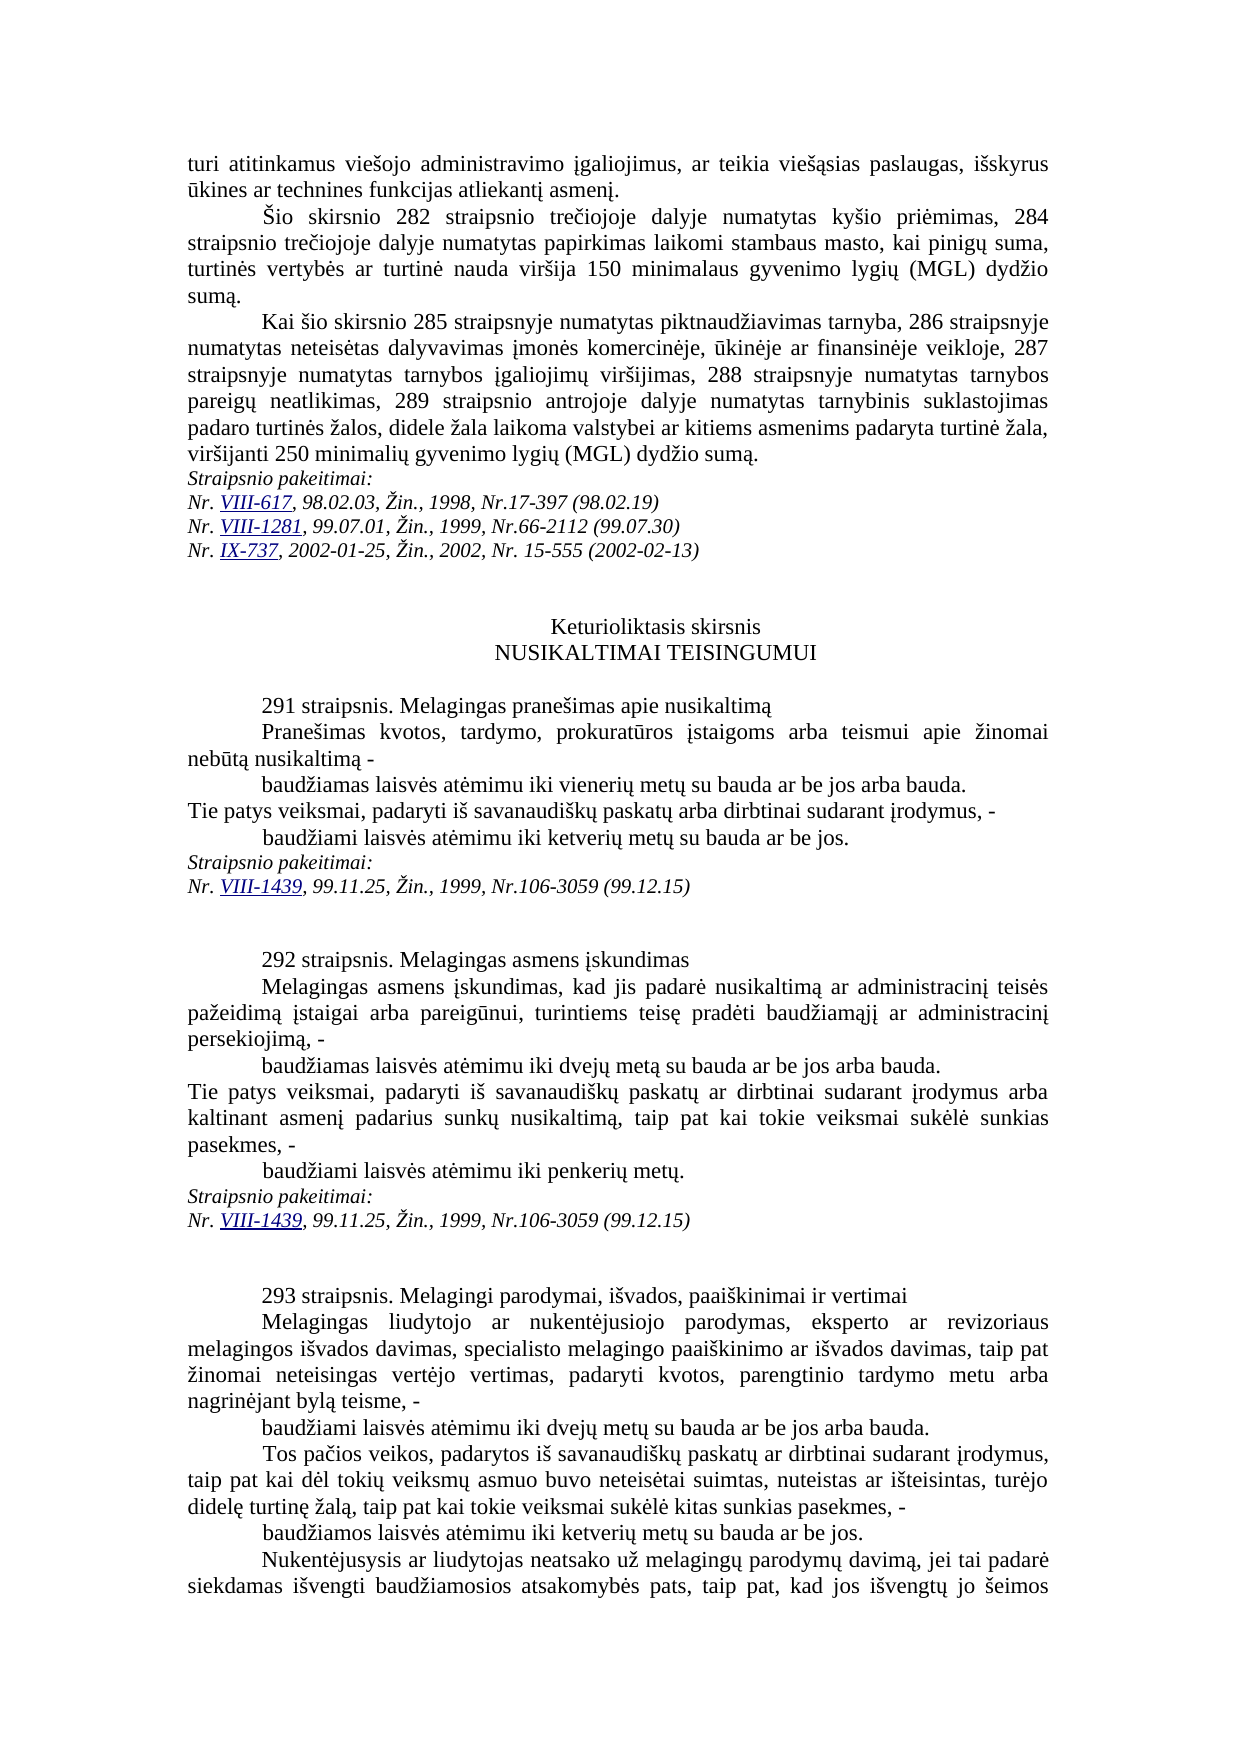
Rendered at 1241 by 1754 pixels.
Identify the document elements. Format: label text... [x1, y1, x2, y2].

text Keturioliktasis skirsnis [187, 613, 1050, 639]
text Pranešimas kvotos, tardymo, prokuratūros įstaigoms arba teismui apie žinomai nebūtą nusikaltimą - [187, 718, 1050, 771]
text baudžiami laisvės atėmimu iki penkerių metų. [187, 1157, 1050, 1183]
text 292 straipsnis. Melagingas asmens įskundimas [206, 946, 1050, 973]
text baudžiami laisvės atėmimu iki ketverių metų su bauda ar be jos. [187, 824, 1050, 850]
text Tie patys veiksmai, padaryti iš savanaudiškų paskatų ar dirbtinai sudarant įrodymus arba kaltinant asmenį padarius sunkų nusikaltimą, taip pat kai tokie veiksmai sukėlė sunkias pasekmes, - [187, 1078, 1050, 1157]
text Nr. VIII-1439, 99.11.25, Žin., 1999, Nr.106-3059 (99.12.15) [187, 1208, 1050, 1232]
text baudžiamas laisvės atėmimu iki dvejų metą su bauda ar be jos arba bauda. [187, 1052, 1050, 1078]
text baudžiamas laisvės atėmimu iki vienerių metų su bauda ar be jos arba bauda. [187, 771, 1050, 797]
text Kai šio skirsnio 285 straipsnyje numatytas piktnaudžiavimas tarnyba, 286 straipsnyje numatytas neteisėtas dalyvavimas įmonės komercinėje, ūkinėje ar finansinėje veikloje, 287 straipsnyje numatytas tarnybos įgaliojimų viršijimas, 288 straipsnyje numatytas tarnybos pareigų neatlikimas, 289 straipsnio antrojoje dalyje numatytas tarnybinis suklastojimas padaro turtinės žalos, didele žala laikoma valstybei ar kitiems asmenims padaryta turtinė žala, viršijanti 250 minimalių gyvenimo lygių (MGL) dydžio sumą. [187, 308, 1050, 466]
text Nr. VIII-1281, 99.07.01, Žin., 1999, Nr.66-2112 (99.07.30) [187, 514, 1050, 538]
text baudžiamos laisvės atėmimu iki ketverių metų su bauda ar be jos. [187, 1519, 1050, 1546]
text Nr. VIII-617, 98.02.03, Žin., 1998, Nr.17-397 (98.02.19) [187, 490, 1050, 514]
text 291 straipsnis. Melagingas pranešimas apie nusikaltimą [187, 692, 1050, 718]
text Šio skirsnio 282 straipsnio trečiojoje dalyje numatytas kyšio priėmimas, 284 straipsnio trečiojoje dalyje numatytas papirkimas laikomi stambaus masto, kai pinigų suma, turtinės vertybės ar turtinė nauda viršija 150 minimalaus gyvenimo lygių (MGL) dydžio sumą. [187, 203, 1050, 308]
text NUSIKALTIMAI TEISINGUMUI [187, 639, 1050, 666]
text Straipsnio pakeitimai: [187, 466, 1050, 490]
text Tie patys veiksmai, padaryti iš savanaudiškų paskatų arba dirbtinai sudarant įrodymus, - [187, 797, 1050, 824]
text turi atitinkamus viešojo administravimo įgaliojimus, ar teikia viešąsias paslaugas, išskyrus ūkines ar technines funkcijas atliekantį asmenį. [187, 150, 1050, 203]
text 293 straipsnis. Melagingi parodymai, išvados, paaiškinimai ir vertimai [261, 1282, 1050, 1308]
text Melagingas asmens įskundimas, kad jis padarė nusikaltimą ar administracinį teisės pažeidimą įstaigai arba pareigūnui, turintiems teisę pradėti baudžiamąjį ar administracinį persekiojimą, - [187, 973, 1050, 1052]
text baudžiami laisvės atėmimu iki dvejų metų su bauda ar be jos arba bauda. [187, 1414, 1050, 1440]
text Straipsnio pakeitimai: [187, 850, 1050, 874]
text Tos pačios veikos, padarytos iš savanaudiškų paskatų ar dirbtinai sudarant įrodymus, taip pat kai dėl tokių veiksmų asmuo buvo neteisėtai suimtas, nuteistas ar išteisintas, turėjo didelę turtinę žalą, taip pat kai tokie veiksmai sukėlė kitas sunkias pasekmes, - [187, 1440, 1050, 1519]
text Nukentėjusysis ar liudytojas neatsako už melagingų parodymų davimą, jei tai padarė siekdamas išvengti baudžiamosios atsakomybės pats, taip pat, kad jos išvengtų jo šeimos [187, 1546, 1050, 1598]
text Melagingas liudytojo ar nukentėjusiojo parodymas, eksperto ar revizoriaus melagingos išvados davimas, specialisto melagingo paaiškinimo ar išvados davimas, taip pat žinomai neteisingas vertėjo vertimas, padaryti kvotos, parengtinio tardymo metu arba nagrinėjant bylą teisme, - [187, 1308, 1050, 1414]
text Nr. IX-737, 2002-01-25, Žin., 2002, Nr. 15-555 (2002-02-13) [187, 538, 1050, 562]
text Nr. VIII-1439, 99.11.25, Žin., 1999, Nr.106-3059 (99.12.15) [187, 874, 1050, 898]
text Straipsnio pakeitimai: [187, 1183, 1050, 1208]
